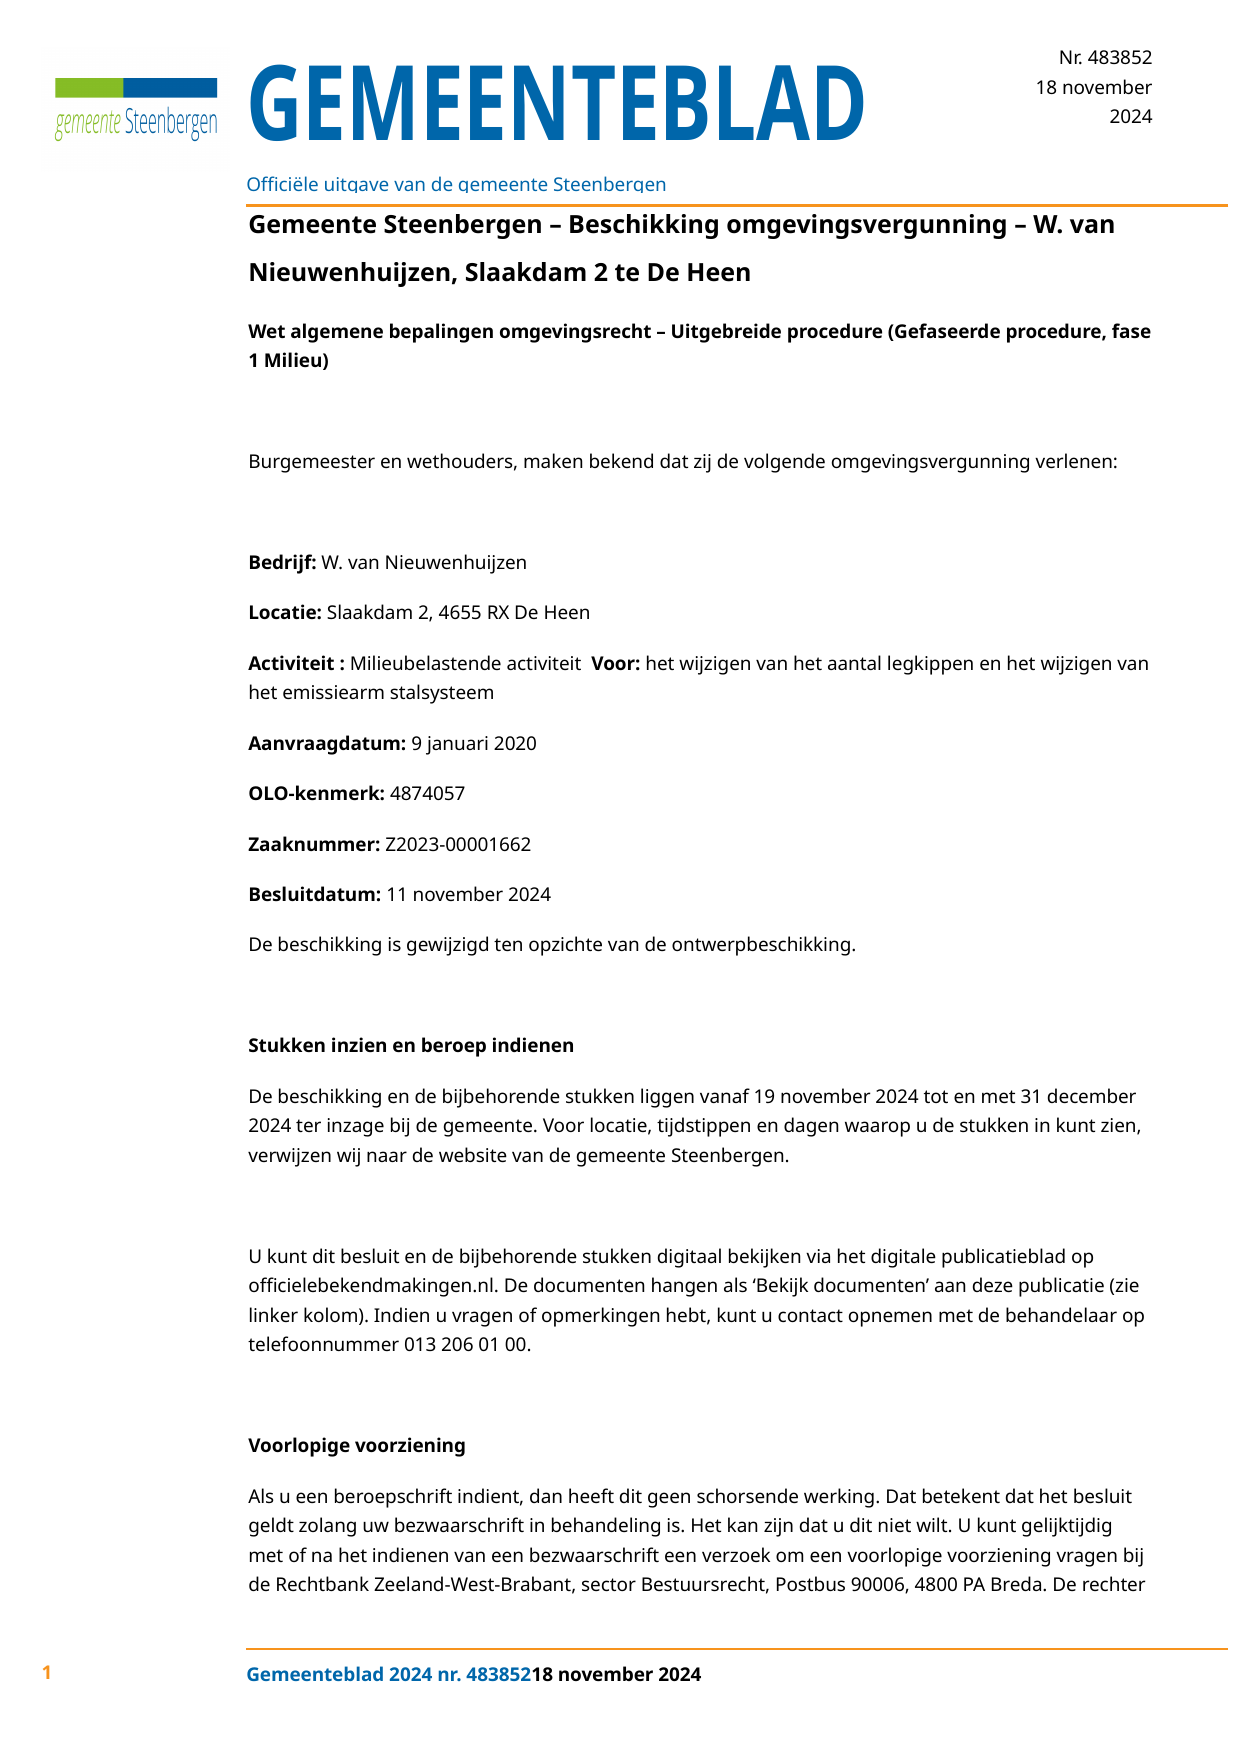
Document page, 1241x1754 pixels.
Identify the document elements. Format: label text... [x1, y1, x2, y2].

text Gemeente Steenbergen – Beschikking omgevingsvergunning – W. van Nieuwenhuijzen, Slaakdam 2 te De Heen [248, 207, 1152, 288]
text Als u een beroepschrift indient, dan heeft dit geen schorsende werking. Dat betekent dat het besluit geldt zolang uw bezwaarschrift in behandeling is. Het kan zijn dat u dit niet wilt. U kunt gelijktijdig met of na het indienen van een bezwaarschrift een verzoek om een voorlopige voorziening vragen bij de Rechtbank Zeeland-West-Brabant, sector Bestuursrecht, Postbus 90006, 4800 PA Breda. De rechter [248, 1483, 1152, 1597]
text Aanvraagdatum: 9 januari 2020 [248, 730, 1152, 756]
text De beschikking en de bijbehorende stukken liggen vanaf 19 november 2024 tot en met 31 december 2024 ter inzage bij de gemeente. Voor locatie, tijdstippen en dagen waarop u de stukken in kunt zien, verwijzen wij naar de website van de gemeente Steenbergen. [248, 1083, 1152, 1168]
text Wet algemene bepalingen omgevingsrecht – Uitgebreide procedure (Gefaseerde procedure, fase 1 Milieu) [248, 318, 1152, 373]
text De beschikking is gewijzigd ten opzichte van de ontwerpbeschikking. [248, 932, 1152, 957]
text Activiteit : Milieubelastende activiteit Voor: het wijzigen van het aantal legkippen en het wijzigen van het emissiearm stalsysteem [248, 650, 1152, 705]
text Locatie: Slaakdam 2, 4655 RX De Heen [248, 599, 1152, 625]
text Burgemeester en wethouders, maken bekend dat zij de volgende omgevingsvergunning verlenen: [248, 448, 1152, 474]
text Stukken inzien en beroep indienen [248, 1032, 1152, 1058]
text Besluitdatum: 11 november 2024 [248, 881, 1152, 907]
text Bedrijf: W. van Nieuwenhuijzen [248, 549, 1152, 575]
text Zaaknummer: Z2023-00001662 [248, 831, 1152, 857]
text OLO-kenmerk: 4874057 [248, 780, 1152, 806]
text Voorlopige voorziening [248, 1432, 1152, 1458]
text U kunt dit besluit en de bijbehorende stukken digitaal bekijken via het digitale publicatieblad op officielebekendmakingen.nl. De documenten hangen als ‘Bekijk documenten’ aan deze publicatie (zie linker kolom). Indien u vragen of opmerkingen hebt, kunt u contact opnemen met de behandelaar op telefoonnummer 013 206 01 00. [248, 1243, 1152, 1357]
picture [41, 47, 231, 172]
